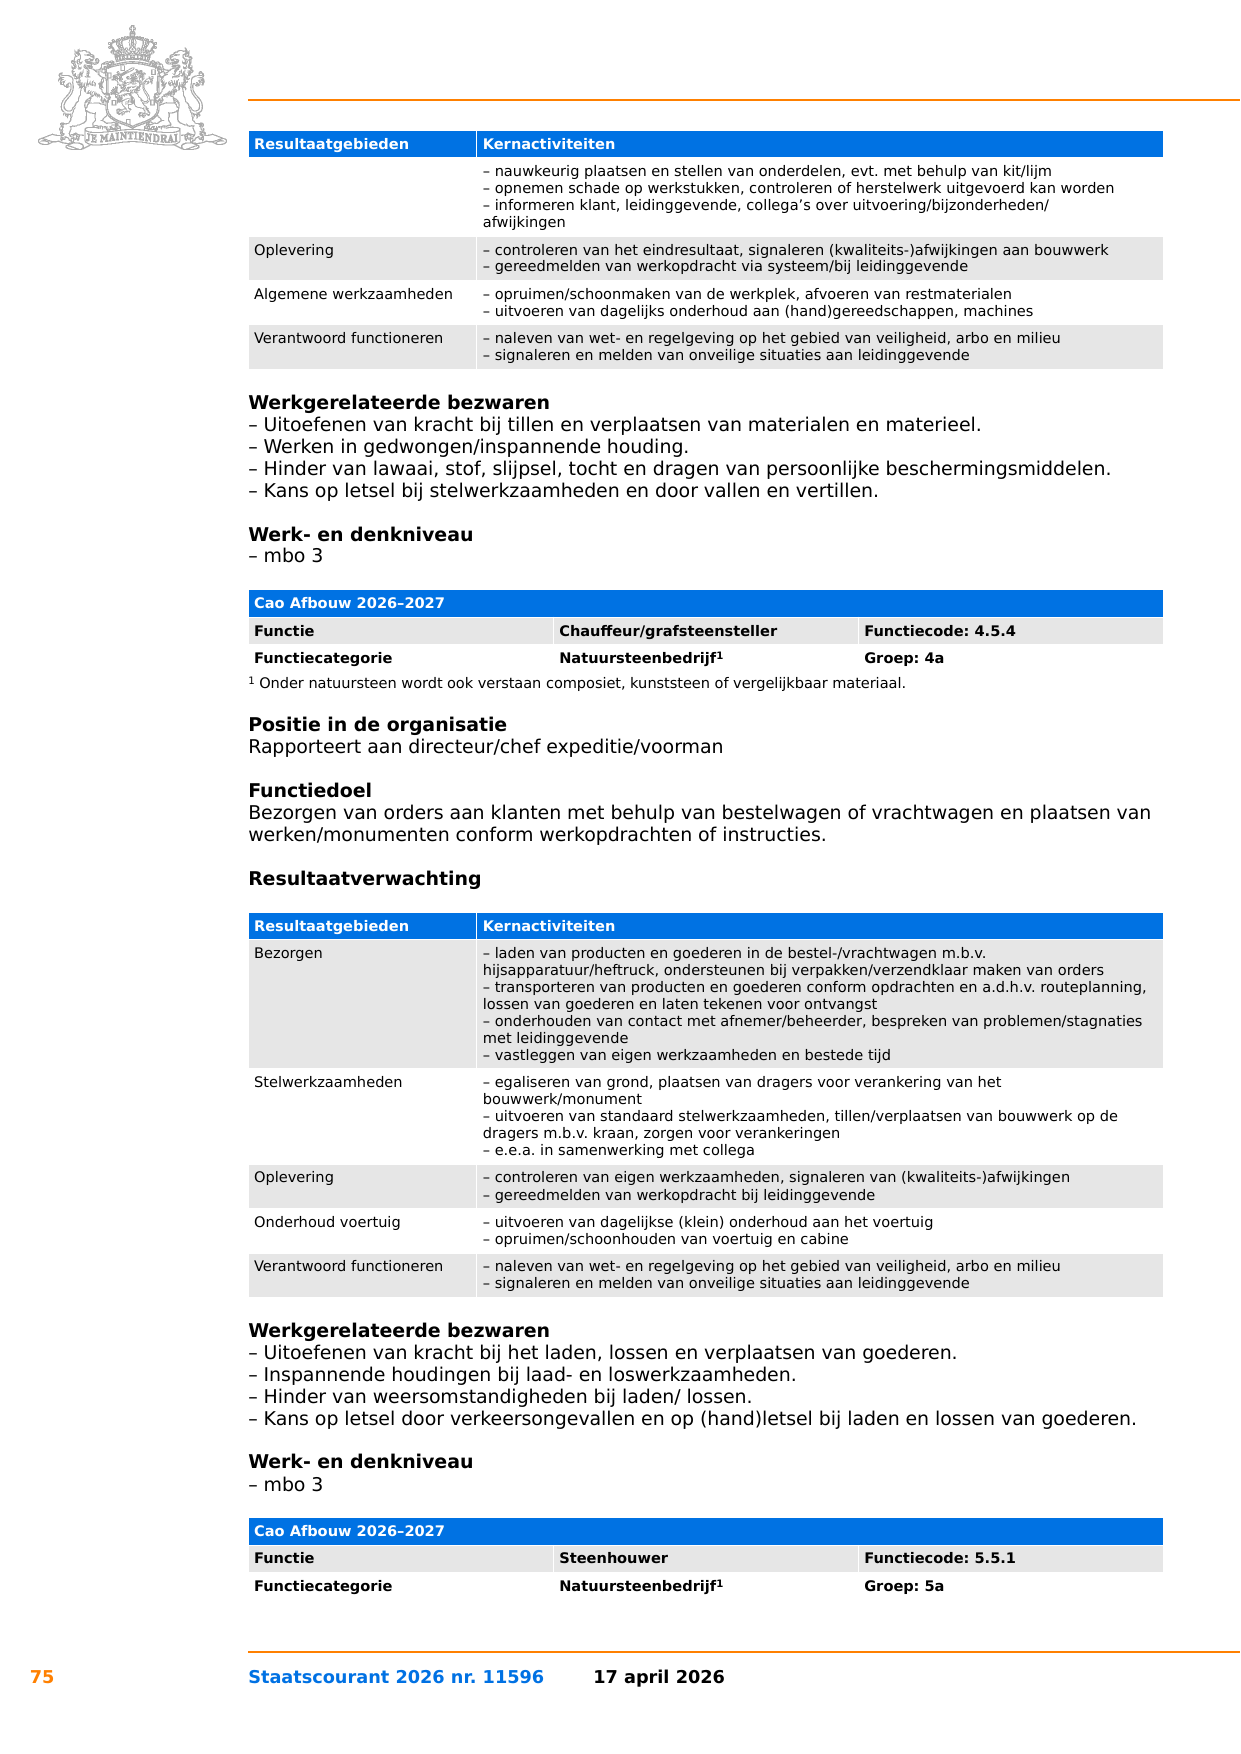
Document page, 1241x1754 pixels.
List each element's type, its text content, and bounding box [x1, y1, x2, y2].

text – Werken in gedwongen/inspannende houding. [248, 436, 1163, 458]
table_cell Algemene werkzaamheden [249, 281, 476, 324]
table_cell – controleren van eigen werkzaamheden, signaleren van (kwaliteits-)afwijkingen – gereedmelden van werkopdracht bij leidinggevende [477, 1165, 1163, 1208]
table_cell Natuursteenbedrijf1 [554, 1573, 858, 1599]
table_cell Bezorgen [249, 940, 476, 1068]
table_cell – egaliseren van grond, plaatsen van dragers voor verankering van het bouwwerk/monument – uitvoeren van standaard stelwerkzaamheden, tillen/verplaatsen van bouwwerk op de dragers m.b.v. kraan, zorgen voor verankeringen – e.e.a. in samenwerking met collega [477, 1069, 1163, 1164]
table_cell Functie [249, 618, 553, 644]
table_cell – nauwkeurig plaatsen en stellen van onderdelen, evt. met behulp van kit/lijm – opnemen schade op werkstukken, controleren of herstelwerk uitgevoerd kan worden – informeren klant, leidinggevende, collega’s over uitvoering/bijzonderheden/ afwijkingen [477, 158, 1163, 236]
text Werk- en denkniveau [248, 1451, 1163, 1473]
table_cell – uitvoeren van dagelijkse (klein) onderhoud aan het voertuig – opruimen/schoonhouden van voertuig en cabine [477, 1209, 1163, 1252]
picture [38, 25, 227, 150]
table_cell Chauffeur/grafsteensteller [554, 618, 858, 644]
table_cell Groep: 5a [859, 1573, 1163, 1599]
table_cell Oplevering [249, 237, 476, 280]
text Functiedoel [248, 780, 1163, 802]
text – Hinder van lawaai, stof, slijpsel, tocht en dragen van persoonlijke beschermingsmiddelen. [248, 458, 1163, 479]
text Bezorgen van orders aan klanten met behulp van bestelwagen of vrachtwagen en plaatsen van werken/monumenten conform werkopdrachten of instructies. [248, 802, 1163, 846]
text – Kans op letsel door verkeersongevallen en op (hand)letsel bij laden en lossen van goederen. [248, 1408, 1163, 1429]
table_cell Functiecode: 4.5.4 [859, 618, 1163, 644]
table_cell [249, 158, 476, 236]
text Werk- en denkniveau [248, 523, 1163, 545]
text Werkgerelateerde bezwaren [248, 392, 1163, 414]
text Rapporteert aan directeur/chef expeditie/voorman [248, 736, 1163, 758]
table_cell Functiecategorie [249, 645, 553, 671]
table_header Resultaatgebieden [249, 131, 476, 157]
text – Kans op letsel bij stelwerkzaamheden en door vallen en vertillen. [248, 479, 1163, 502]
text Positie in de organisatie [248, 714, 1163, 736]
text – Hinder van weersomstandigheden bij laden/ lossen. [248, 1386, 1163, 1408]
table_cell Verantwoord functioneren [249, 1254, 476, 1297]
text – Uitoefenen van kracht bij tillen en verplaatsen van materialen en materieel. [248, 414, 1163, 436]
table_cell – laden van producten en goederen in de bestel-/vrachtwagen m.b.v. hijsapparatuur/heftruck, ondersteunen bij verpakken/verzendklaar maken van orders – transporteren van producten en goederen conform opdrachten en a.d.h.v. routeplanning, lossen van goederen en laten tekenen voor ontvangst – onderhouden van contact met afnemer/beheerder, bespreken van problemen/stagnaties met leidinggevende – vastleggen van eigen werkzaamheden en bestede tijd [477, 940, 1163, 1068]
table_cell Stelwerkzaamheden [249, 1069, 476, 1164]
table_cell – naleven van wet- en regelgeving op het gebied van veiligheid, arbo en milieu – signaleren en melden van onveilige situaties aan leidinggevende [477, 325, 1163, 369]
table_cell – controleren van het eindresultaat, signaleren (kwaliteits-)afwijkingen aan bouwwerk – gereedmelden van werkopdracht via systeem/bij leidinggevende [477, 237, 1163, 280]
table_cell 1 Onder natuursteen wordt ook verstaan composiet, kunststeen of vergelijkbaar materiaal. [248, 673, 1163, 692]
table_cell Verantwoord functioneren [249, 325, 476, 369]
text Resultaatverwachting [248, 868, 1163, 890]
table_cell Groep: 4a [859, 645, 1163, 671]
table_header Cao Afbouw 2026–2027 [249, 1518, 1163, 1545]
text – Uitoefenen van kracht bij het laden, lossen en verplaatsen van goederen. [248, 1342, 1163, 1364]
table_cell Functiecode: 5.5.1 [859, 1546, 1163, 1572]
text – mbo 3 [248, 545, 1163, 567]
table_header Kernactiviteiten [477, 131, 1163, 157]
table_cell – opruimen/schoonmaken van de werkplek, afvoeren van restmaterialen – uitvoeren van dagelijks onderhoud aan (hand)gereedschappen, machines [477, 281, 1163, 324]
table_cell Steenhouwer [554, 1546, 858, 1572]
table_cell Functie [249, 1546, 553, 1572]
table_header Cao Afbouw 2026–2027 [249, 590, 1163, 617]
text Werkgerelateerde bezwaren [248, 1320, 1163, 1342]
table_cell Natuursteenbedrijf1 [554, 645, 858, 671]
table_cell – naleven van wet- en regelgeving op het gebied van veiligheid, arbo en milieu – signaleren en melden van onveilige situaties aan leidinggevende [477, 1254, 1163, 1297]
table_header Kernactiviteiten [477, 913, 1163, 939]
text – mbo 3 [248, 1473, 1163, 1495]
table_cell Functiecategorie [249, 1573, 553, 1599]
table_cell Onderhoud voertuig [249, 1209, 476, 1252]
table_header Resultaatgebieden [249, 913, 476, 939]
text – Inspannende houdingen bij laad- en loswerkzaamheden. [248, 1364, 1163, 1386]
table_cell Oplevering [249, 1165, 476, 1208]
